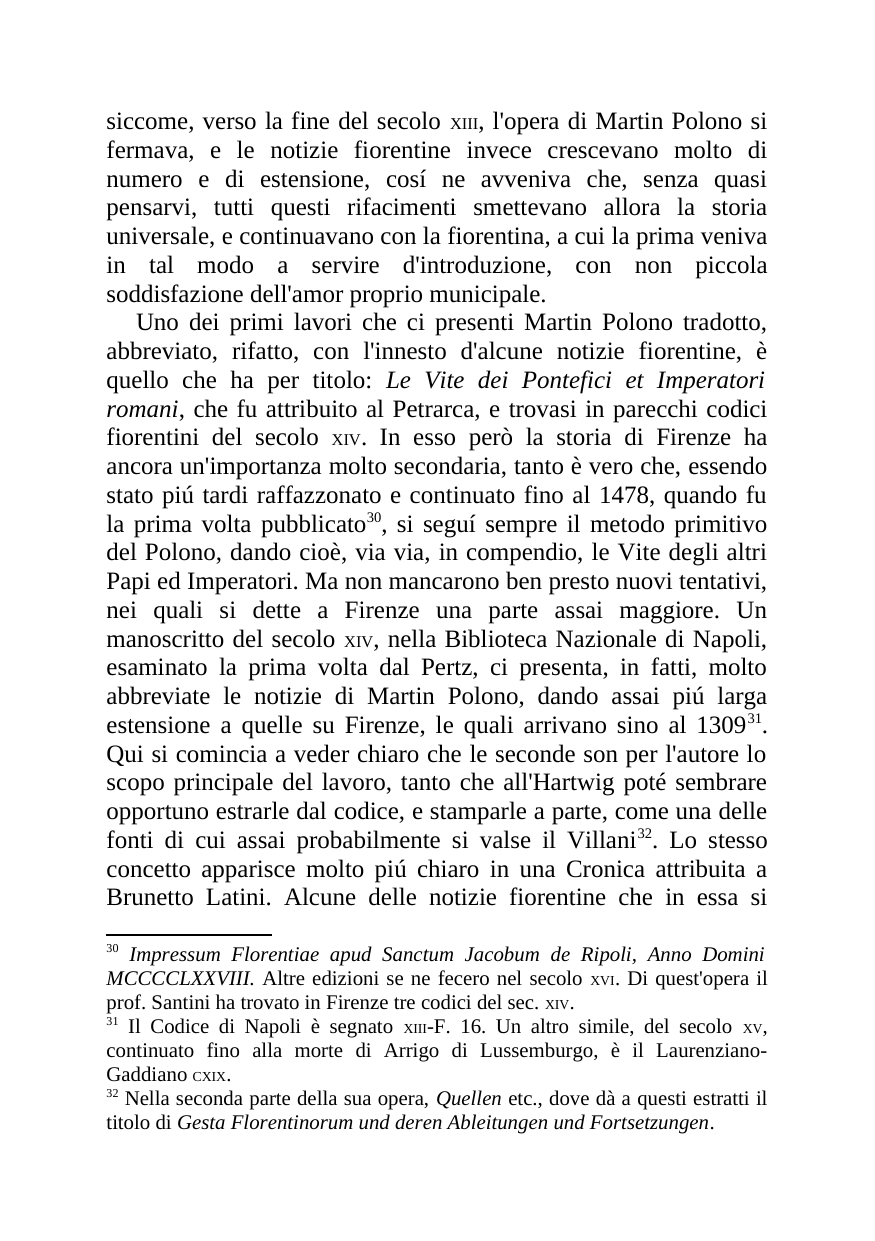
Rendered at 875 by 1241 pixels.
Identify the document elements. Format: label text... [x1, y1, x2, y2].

text Uno dei primi lavori che ci presenti Martin Polono tradotto, abbreviato, rifatto, con l'innesto d'alcune notizie fiorentine, è quello che ha per titolo: Le Vite dei Pontefici et Imperatori romani, che fu attribuito al Petrarca, e trovasi in parecchi codici fiorentini del secolo xiv. In esso però la storia di Firenze ha ancora un'importanza molto secondaria, tanto è vero che, essendo stato piú tardi raffazzonato e continuato fino al 1478, quando fu la prima volta pubblicato, si seguí sempre il metodo primitivo del Polono, dando cioè, via via, in compendio, le Vite degli altri Papi ed Imperatori. Ma non mancarono ben presto nuovi tentativi, nei quali si dette a Firenze una parte assai maggiore. Un manoscritto del secolo xiv, nella Biblioteca Nazionale di Napoli, esaminato la prima volta dal Pertz, ci presenta, in fatti, molto abbreviate le notizie di Martin Polono, dando assai piú larga estensione a quelle su Firenze, le quali arrivano sino al 1309. Qui si comincia a veder chiaro che le seconde son per l'autore lo scopo principale del lavoro, tanto che all'Hartwig poté sembrare opportuno estrarle dal codice, e stamparle a parte, come una delle fonti di cui assai probabilmente si valse il Villani. Lo stesso concetto apparisce molto piú chiaro in una Cronica attribuita a Brunetto Latini. Alcune delle notizie fiorentine che in essa si [106, 307, 768, 911]
text Il Codice di Napoli è segnato xiii-F. 16. Un altro simile, del secolo xv, continuato fino alla morte di Arrigo di Lussemburgo, è il Laurenziano-Gaddiano cxix. [106, 1014, 768, 1086]
text Impressum Florentiae apud Sanctum Jacobum de Ripoli, Anno Domini MCCCCLXXVIII. Altre edizioni se ne fecero nel secolo xvi. Di quest'opera il prof. Santini ha trovato in Firenze tre codici del sec. xiv. [106, 941, 768, 1014]
text Nella seconda parte della sua opera, Quellen etc., dove dà a questi estratti il titolo di Gesta Florentinorum und deren Ableitungen und Fortsetzungen. [106, 1086, 768, 1134]
text siccome, verso la fine del secolo xiii, l'opera di Martin Polono si fermava, e le notizie fiorentine invece crescevano molto di numero e di estensione, cosí ne avveniva che, senza quasi pensarvi, tutti questi rifacimenti smettevano allora la storia universale, e continuavano con la fiorentina, a cui la prima veniva in tal modo a servire d'introduzione, con non piccola soddisfazione dell'amor proprio municipale. [106, 106, 768, 307]
